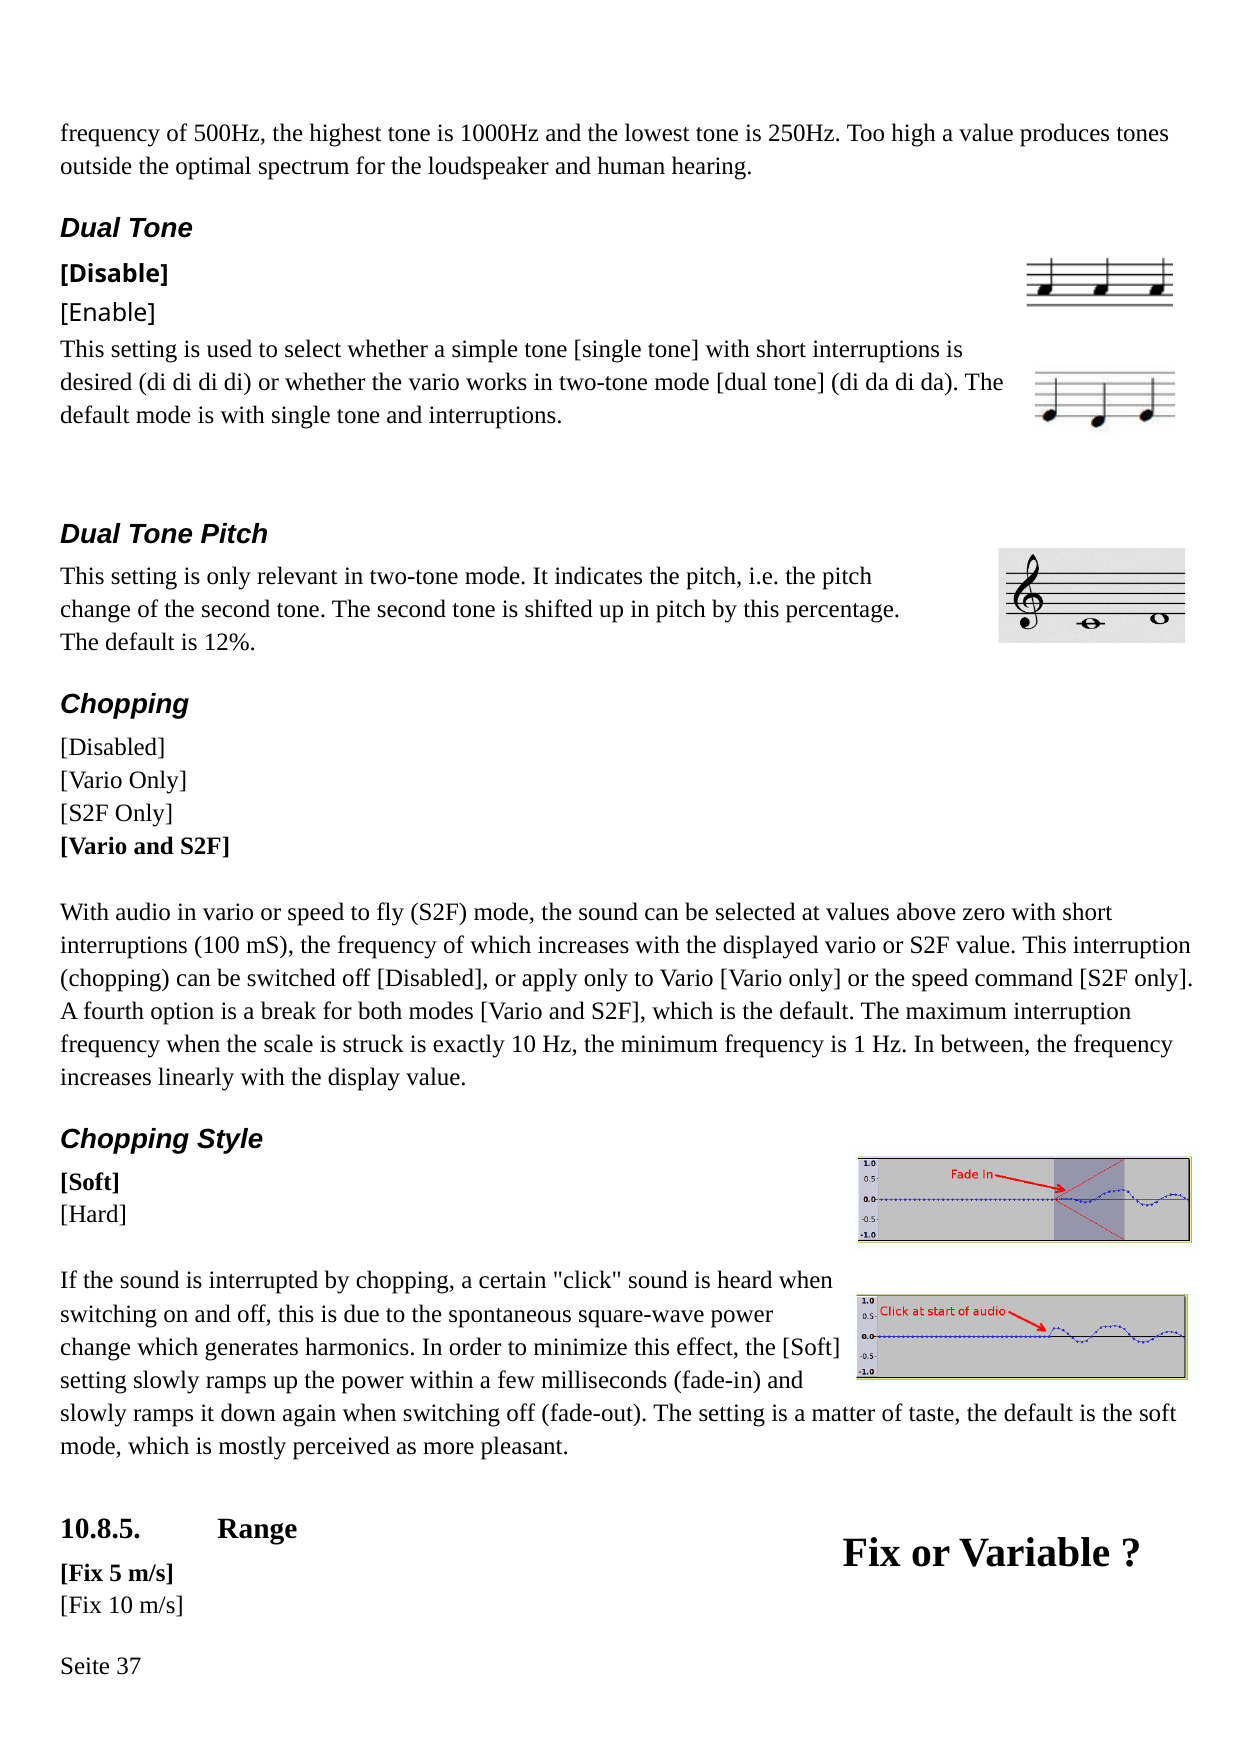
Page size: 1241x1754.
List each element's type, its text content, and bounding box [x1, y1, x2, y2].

text [Enable] [60, 295, 1207, 329]
text [Fix 10 m/s] [60, 1591, 1207, 1619]
subtitle Chopping Style [60, 1122, 1207, 1154]
text If the sound is interrupted by chopping, a certain "click" sound is heard when switching on and off, this is due to the spontaneous square-wave power change which generates harmonics. In order to minimize this effect, the [Soft] setting slowly ramps up the power within a few milliseconds (fade-in) and slowly ramps it down again when switching off (fade-out). The setting is a matter of taste, the default is the soft mode, which is mostly perceived as more pleasant. [60, 1266, 1207, 1459]
text [Disable] [60, 256, 1026, 290]
text This setting is used to select whether a simple tone [single tone] with short interruptions is desired (di di di di) or whether the vario works in two-tone mode [dual tone] (di da di da). The default mode is with single tone and interruptions. [60, 334, 1207, 429]
subtitle Dual Tone Pitch [60, 517, 1207, 549]
text [Vario Only] [60, 765, 1207, 794]
picture [1026, 235, 1173, 325]
text With audio in vario or speed to fly (S2F) mode, the sound can be selected at values ​​above zero with short interruptions (100 mS), the frequency of which increases with the displayed vario or S2F value. This interruption (chopping) can be switched off [Disabled], or apply only to Vario [Vario only] or the speed command [S2F only]. A fourth option is a break for both modes [Vario and S2F], which is the default. The maximum interruption frequency when the scale is struck is exactly 10 Hz, the minimum frequency is 1 Hz. In between, the frequency increases linearly with the display value. [60, 897, 1207, 1091]
text [1173, 256, 1207, 290]
subtitle Range [60, 1511, 1207, 1545]
picture [1035, 349, 1176, 443]
text [Fix 5 m/s] [60, 1558, 1207, 1586]
picture [998, 548, 1185, 643]
text [S2F Only] [60, 798, 1207, 827]
text frequency of 500Hz, the highest tone is 1000Hz and the lowest tone is 250Hz. Too high a value produces tones outside the optimal spectrum for the loudspeaker and human hearing. [60, 118, 1207, 180]
picture [849, 1291, 1200, 1383]
text [1199, 1199, 1207, 1228]
text [Disabled] [60, 732, 1207, 761]
picture [851, 1151, 1199, 1250]
subtitle Chopping [60, 687, 1207, 719]
subtitle Dual Tone [60, 211, 1207, 243]
text [Vario and S2F] [60, 831, 1207, 860]
text [Hard] [60, 1199, 851, 1228]
text This setting is only relevant in two-tone mode. It indicates the pitch, i.e. the pitch change of the second tone. The second tone is shifted up in pitch by this percentage. The default is 12%. [60, 561, 1207, 656]
text [Soft] [60, 1167, 851, 1195]
text [1199, 1167, 1207, 1195]
